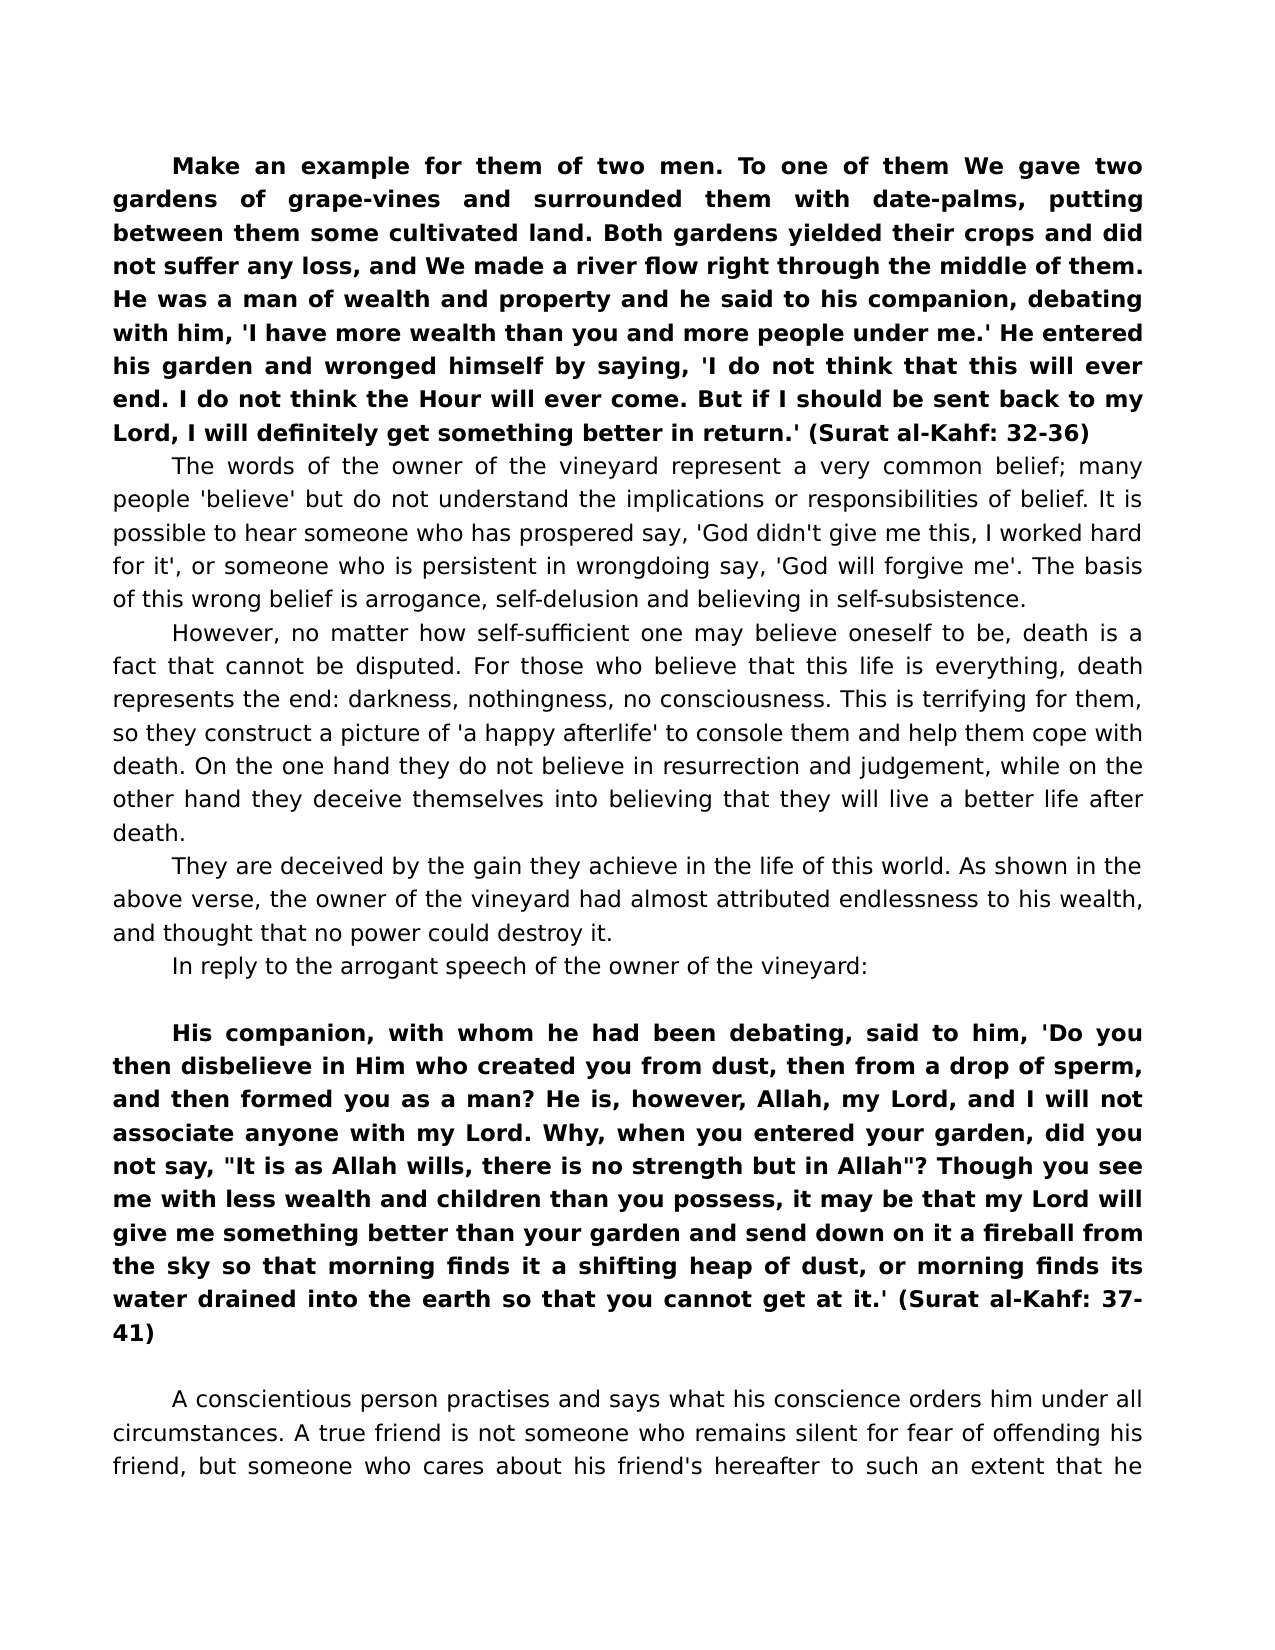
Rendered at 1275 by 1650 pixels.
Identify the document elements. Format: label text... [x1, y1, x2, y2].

text However, no matter how self-sufficient one may believe oneself to be, death is a fact that cannot be disputed. For those who believe that this life is everything, death represents the end: darkness, nothingness, no consciousness. This is terrifying for them, so they construct a picture of 'a happy afterlife' to console them and help them cope with death. On the one hand they do not believe in resurrection and judgement, while on the other hand they deceive themselves into believing that they will live a better life after death. [112, 614, 1145, 848]
text They are deceived by the gain they achieve in the life of this world. As shown in the above verse, the owner of the vineyard had almost attributed endlessness to his wealth, and thought that no power could destroy it. [112, 848, 1145, 948]
text His companion, with whom he had been debating, said to him, 'Do you then disbelieve in Him who created you from dust, then from a drop of sperm, and then formed you as a man? He is, however, Allah, my Lord, and I will not associate anyone with my Lord. Why, when you entered your garden, did you not say, "It is as Allah wills, there is no strength but in Allah"? Though you see me with less wealth and children than you possess, it may be that my Lord will give me something better than your garden and send down on it a fireball from the sky so that morning finds it a shifting heap of dust, or morning finds its water drained into the earth so that you cannot get at it.' (Surat al-Kahf: 37-41) [112, 1014, 1145, 1348]
text The words of the owner of the vineyard represent a very common belief; many people 'believe' but do not understand the implications or responsibilities of belief. It is possible to hear someone who has prospered say, 'God didn't give me this, I worked hard for it', or someone who is persistent in wrongdoing say, 'God will forgive me'. The basis of this wrong belief is arrogance, self-delusion and believing in self-subsistence. [112, 448, 1145, 614]
text Make an example for them of two men. To one of them We gave two gardens of grape-vines and surrounded them with date-palms, putting between them some cultivated land. Both gardens yielded their crops and did not suffer any loss, and We made a river flow right through the middle of them. He was a man of wealth and property and he said to his companion, debating with him, 'I have more wealth than you and more people under me.' He entered his garden and wronged himself by saying, 'I do not think that this will ever end. I do not think the Hour will ever come. But if I should be sent back to my Lord, I will definitely get something better in return.' (Surat al-Kahf: 32-36) [112, 148, 1145, 448]
text In reply to the arrogant speech of the owner of the vineyard: [112, 948, 1145, 981]
text A conscientious person practises and says what his conscience orders him under all circumstances. A true friend is not someone who remains silent for fear of offending his friend, but someone who cares about his friend's hereafter to such an extent that he [112, 1381, 1145, 1481]
